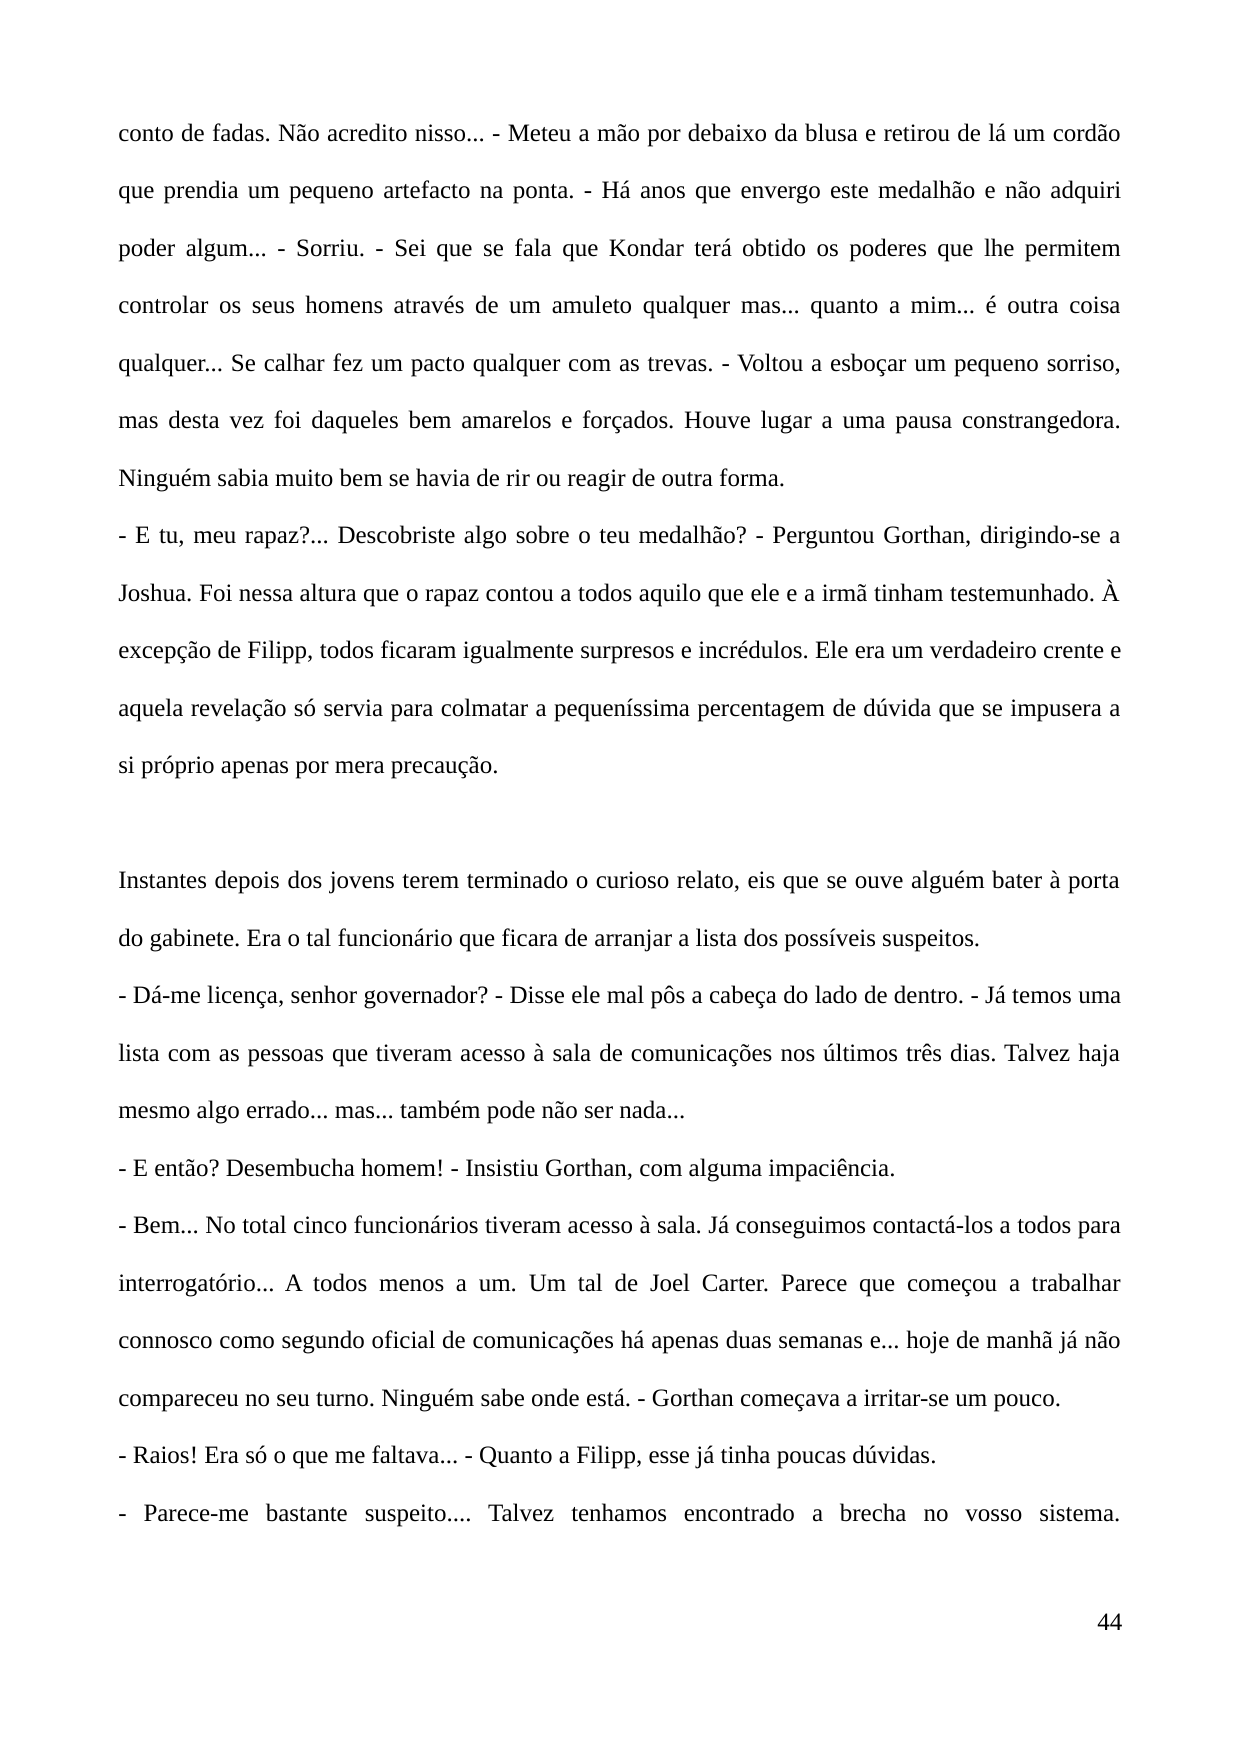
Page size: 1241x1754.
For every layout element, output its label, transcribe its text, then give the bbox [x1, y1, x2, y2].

text Instantes depois dos jovens terem terminado o curioso relato, eis que se ouve alguém bater à porta do gabinete. Era o tal funcionário que ficara de arranjar a lista dos possíveis suspeitos. [118, 866, 1122, 952]
text - Bem... No total cinco funcionários tiveram acesso à sala. Já conseguimos contactá-los a todos para interrogatório... A todos menos a um. Um tal de Joel Carter. Parece que começou a trabalhar connosco como segundo oficial de comunicações há apenas duas semanas e... hoje de manhã já não compareceu no seu turno. Ninguém sabe onde está. - Gorthan começava a irritar-se um pouco. [118, 1211, 1122, 1412]
text - E então? Desembucha homem! - Insistiu Gorthan, com alguma impaciência. [118, 1153, 1122, 1182]
text - Parece-me bastante suspeito.... Talvez tenhamos encontrado a brecha no vosso sistema. [118, 1498, 1122, 1527]
text - Dá-me licença, senhor governador? - Disse ele mal pôs a cabeça do lado de dentro. - Já temos uma lista com as pessoas que tiveram acesso à sala de comunicações nos últimos três dias. Talvez haja mesmo algo errado... mas... também pode não ser nada... [118, 981, 1122, 1124]
text conto de fadas. Não acredito nisso... - Meteu a mão por debaixo da blusa e retirou de lá um cordão que prendia um pequeno artefacto na ponta. - Há anos que envergo este medalhão e não adquiri poder algum... - Sorriu. - Sei que se fala que Kondar terá obtido os poderes que lhe permitem controlar os seus homens através de um amuleto qualquer mas... quanto a mim... é outra coisa qualquer... Se calhar fez um pacto qualquer com as trevas. - Voltou a esboçar um pequeno sorriso, mas desta vez foi daqueles bem amarelos e forçados. Houve lugar a uma pausa constrangedora. Ninguém sabia muito bem se havia de rir ou reagir de outra forma. [118, 118, 1122, 492]
text - E tu, meu rapaz?... Descobriste algo sobre o teu medalhão? - Perguntou Gorthan, dirigindo-se a Joshua. Foi nessa altura que o rapaz contou a todos aquilo que ele e a irmã tinham testemunhado. À excepção de Filipp, todos ficaram igualmente surpresos e incrédulos. Ele era um verdadeiro crente e aquela revelação só servia para colmatar a pequeníssima percentagem de dúvida que se impusera a si próprio apenas por mera precaução. [118, 521, 1122, 779]
text - Raios! Era só o que me faltava... - Quanto a Filipp, esse já tinha poucas dúvidas. [118, 1441, 1122, 1469]
